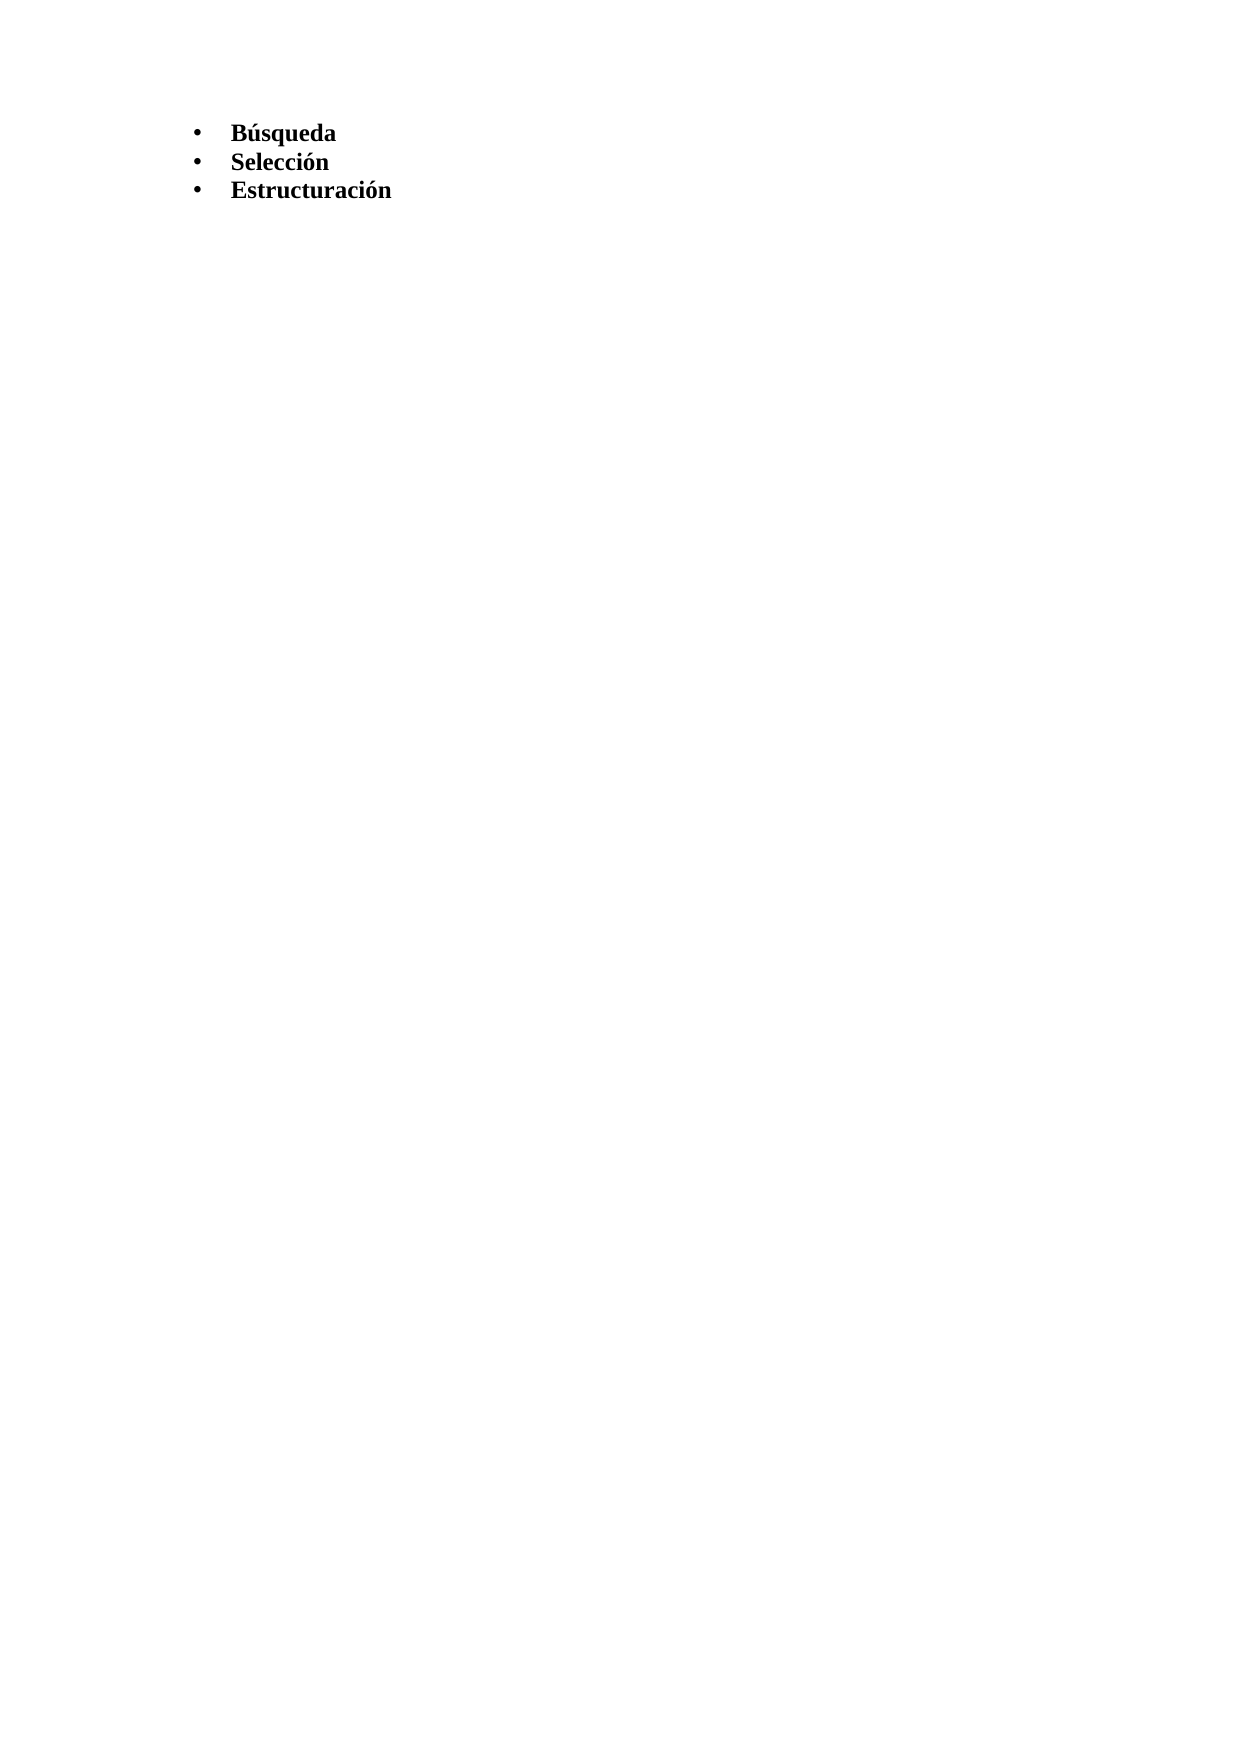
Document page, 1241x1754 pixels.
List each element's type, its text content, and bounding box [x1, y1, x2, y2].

list Búsqueda [193, 118, 1122, 147]
list Estructuración [193, 176, 1122, 204]
list Selección [193, 147, 1122, 176]
